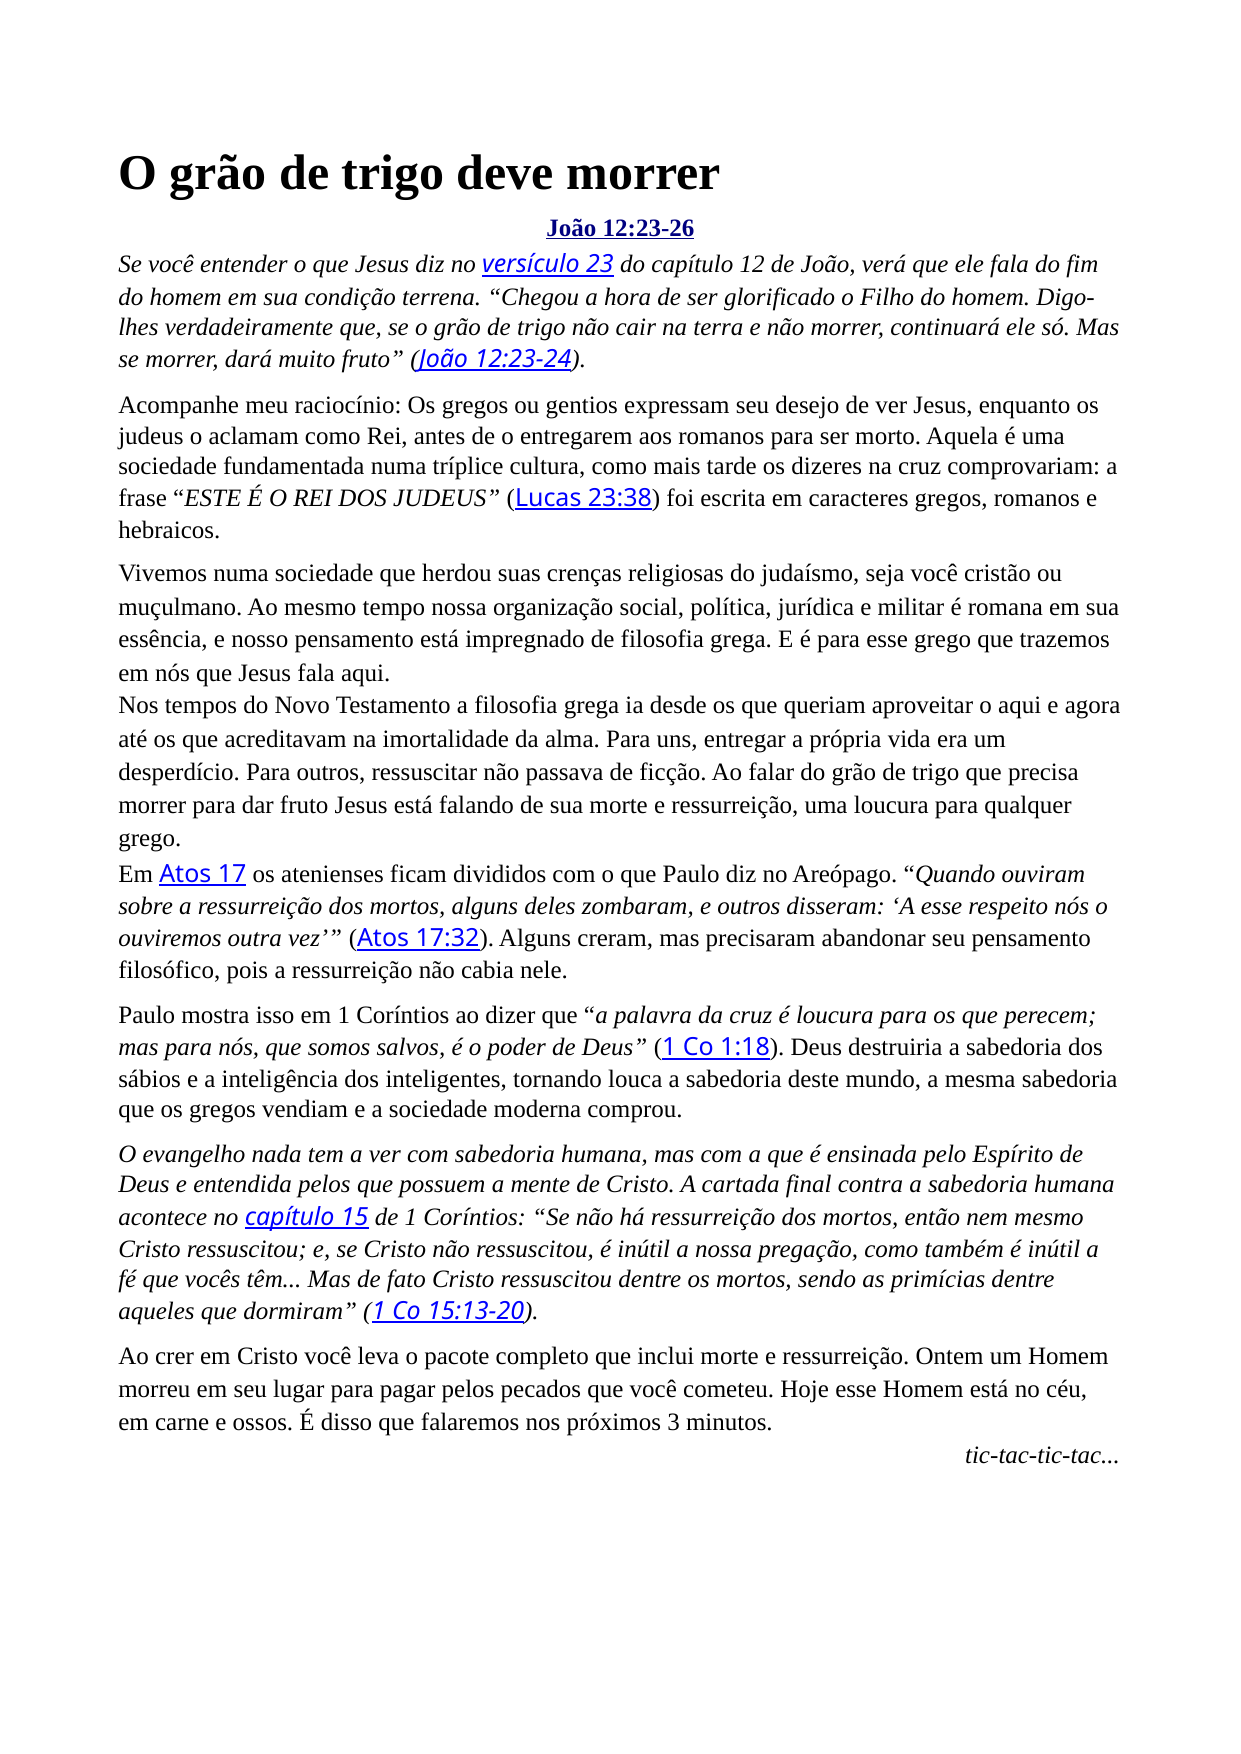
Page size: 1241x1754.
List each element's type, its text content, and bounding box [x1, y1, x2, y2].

subtitle O grão de trigo deve morrer [118, 143, 1122, 201]
text Ao crer em Cristo você leva o pacote completo que inclui morte e ressurreição. Ontem um Homem morreu em seu lugar para pagar pelos pecados que você cometeu. Hoje esse Homem está no céu, em carne e ossos. É disso que falaremos nos próximos 3 minutos. [118, 1341, 1122, 1436]
text O evangelho nada tem a ver com sabedoria humana, mas com a que é ensinada pelo Espírito de Deus e entendida pelos que possuem a mente de Cristo. A cartada final contra a sabedoria humana acontece no capítulo 15 de 1 Coríntios: “Se não há ressurreição dos mortos, então nem mesmo Cristo ressuscitou; e, se Cristo não ressuscitou, é inútil a nossa pregação, como também é inútil a fé que vocês têm... Mas de fato Cristo ressuscitou dentre os mortos, sendo as primícias dentre aqueles que dormiram” (1 Co 15:13-20). [118, 1138, 1122, 1327]
text Em Atos 17 os atenienses ficam divididos com o que Paulo diz no Areópago. “Quando ouviram sobre a ressurreição dos mortos, alguns deles zombaram, e outros disseram: ‘A esse respeito nós o ouviremos outra vez’” (Atos 17:32). Alguns creram, mas precisaram abandonar seu pensamento filosófico, pois a ressurreição não cabia nele. [118, 856, 1122, 984]
text Vivemos numa sociedade que herdou suas crenças religiosas do judaísmo, seja você cristão ou muçulmano. Ao mesmo tempo nossa organização social, política, jurídica e militar é romana em sua essência, e nosso pensamento está impregnado de filosofia grega. E é para esse grego que trazemos em nós que Jesus fala aqui. [118, 558, 1122, 686]
text tic-tac-tic-tac... [118, 1440, 1122, 1469]
text João 12:23-26 [118, 213, 1122, 242]
text Paulo mostra isso em 1 Coríntios ao dizer que “a palavra da cruz é loucura para os que perecem; mas para nós, que somos salvos, é o poder de Deus” (1 Co 1:18). Deus destruiria a sabedoria dos sábios e a inteligência dos inteligentes, tornando louca a sabedoria deste mundo, a mesma sabedoria que os gregos vendiam e a sociedade moderna comprou. [118, 999, 1122, 1123]
text Nos tempos do Novo Testamento a filosofia grega ia desde os que queriam aproveitar o aqui e agora até os que acreditavam na imortalidade da alma. Para uns, entregar a própria vida era um desperdício. Para outros, ressuscitar não passava de ficção. Ao falar do grão de trigo que precisa morrer para dar fruto Jesus está falando de sua morte e ressurreição, uma loucura para qualquer grego. [118, 691, 1122, 851]
text Acompanhe meu raciocínio: Os gregos ou gentios expressam seu desejo de ver Jesus, enquanto os judeus o aclamam como Rei, antes de o entregarem aos romanos para ser morto. Aquela é uma sociedade fundamentada numa tríplice cultura, como mais tarde os dizeres na cruz comprovariam: a frase “ESTE É O REI DOS JUDEUS” (Lucas 23:38) foi escrita em caracteres gregos, romanos e hebraicos. [118, 389, 1122, 544]
text Se você entender o que Jesus diz no versículo 23 do capítulo 12 de João, verá que ele fala do fim do homem em sua condição terrena. “Chegou a hora de ser glorificado o Filho do homem. Digo-lhes verdadeiramente que, se o grão de trigo não cair na terra e não morrer, continuará ele só. Mas se morrer, dará muito fruto” (João 12:23-24). [118, 246, 1122, 374]
